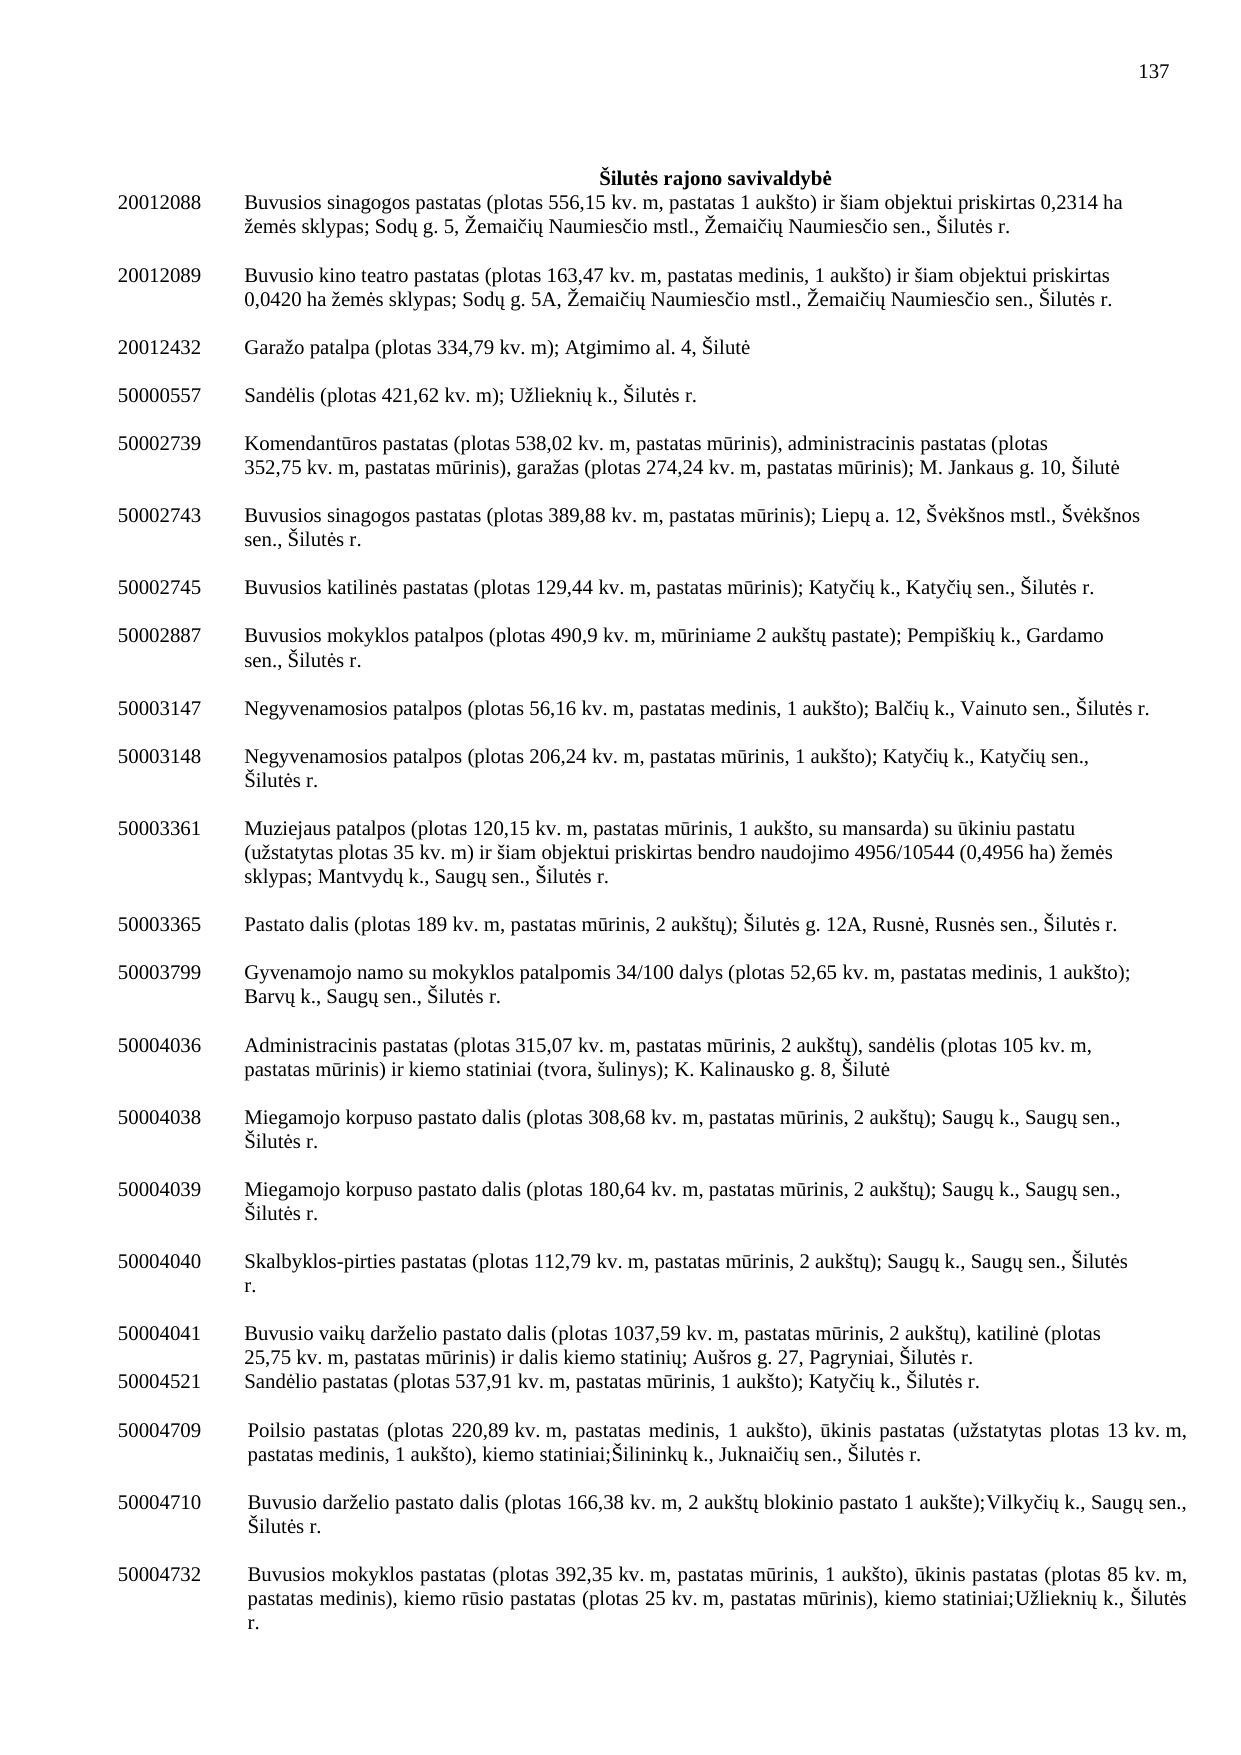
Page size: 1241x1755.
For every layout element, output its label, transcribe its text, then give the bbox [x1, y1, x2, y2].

table_cell 20012089 [101, 263, 233, 311]
table_cell [1198, 1153, 1207, 1177]
table_cell [1207, 383, 1240, 407]
table_cell [1163, 624, 1178, 672]
table_cell [1178, 1177, 1192, 1225]
table_cell [1193, 912, 1198, 936]
table_cell [101, 551, 1198, 575]
table_cell [1198, 1009, 1207, 1032]
table_cell 50003147 [101, 696, 233, 720]
table_cell 20012432 [101, 335, 233, 359]
table_cell [1163, 816, 1178, 888]
table_cell Sandėlio pastatas (plotas 537,91 kv. m, pastatas mūrinis, 1 aukšto); Katyčių k., Šilutės r. [233, 1369, 1148, 1393]
table_cell [1198, 1249, 1207, 1297]
table_cell [1207, 720, 1240, 744]
table_cell [1198, 263, 1207, 311]
table_cell [101, 1466, 1198, 1490]
table_cell [1207, 1466, 1240, 1490]
table_cell [1178, 263, 1192, 311]
table_cell [1178, 1369, 1192, 1393]
table_cell 50003365 [101, 912, 233, 936]
table_cell Negyvenamosios patalpos (plotas 56,16 kv. m, pastatas medinis, 1 aukšto); Balčių k., Vainuto sen., Šilutės r. [233, 696, 1178, 720]
table_cell [1207, 624, 1240, 672]
table_cell [1207, 1033, 1240, 1081]
table_cell 50004036 [101, 1033, 233, 1081]
table_cell [1198, 383, 1207, 407]
table_cell [1163, 1033, 1178, 1081]
table_cell Buvusio darželio pastato dalis (plotas 166,38 kv. m, 2 aukštų blokinio pastato 1 aukšte);Vilkyčių k., Saugų sen., Šilutės r. [233, 1490, 1198, 1538]
table_cell [1207, 1394, 1240, 1417]
table_cell [1193, 431, 1198, 479]
table_cell Komendantūros pastatas (plotas 538,02 kv. m, pastatas mūrinis), administracinis pastatas (plotas 352,75 kv. m, pastatas mūrinis), garažas (plotas 274,24 kv. m, pastatas mūrinis); M. Jankaus g. 10, Šilutė [233, 431, 1163, 479]
table_cell [1148, 335, 1163, 359]
table_cell [1163, 912, 1178, 936]
table_cell [1193, 335, 1198, 359]
table_cell [1198, 1562, 1207, 1634]
table_cell [1207, 792, 1240, 816]
table_cell [1178, 503, 1192, 551]
table_cell [101, 720, 1198, 744]
table_cell [1207, 239, 1240, 262]
table_cell [1207, 431, 1240, 479]
table_cell 50002745 [101, 575, 233, 599]
table_cell [101, 407, 1198, 431]
table_cell [1198, 1466, 1207, 1490]
table_cell [1193, 190, 1198, 238]
table_cell [1193, 816, 1198, 888]
table_cell [1198, 599, 1207, 623]
table_cell [1198, 696, 1207, 720]
table_cell [1163, 1321, 1178, 1369]
table_cell [1207, 1369, 1240, 1393]
table_cell [1148, 1033, 1163, 1081]
table_cell [1207, 816, 1240, 888]
table_cell 20012088 [101, 190, 233, 238]
table_cell [1198, 551, 1207, 575]
table_cell [1178, 1249, 1192, 1297]
table_cell [1207, 1490, 1240, 1538]
table_cell [1207, 335, 1240, 359]
table_cell [101, 1153, 1198, 1177]
table_cell [1163, 190, 1178, 238]
table_cell 50003148 [101, 744, 233, 792]
table_cell [1198, 118, 1207, 142]
table_cell [1207, 1321, 1240, 1369]
table_cell [1207, 1081, 1240, 1105]
table_cell Poilsio pastatas (plotas 220,89 kv. m, pastatas medinis, 1 aukšto), ūkinis pastatas (užstatytas plotas 13 kv. m, pastatas medinis, 1 aukšto), kiemo statiniai;Šilininkų k., Juknaičių sen., Šilutės r. [233, 1418, 1198, 1466]
table_cell [1207, 479, 1240, 503]
table_cell [1148, 1105, 1163, 1153]
table_cell [1198, 1321, 1207, 1369]
table_cell [1198, 1081, 1207, 1105]
table_cell [1163, 960, 1178, 1008]
table_cell [1198, 1538, 1207, 1562]
table_cell [1163, 1105, 1178, 1153]
table_cell [1207, 503, 1240, 551]
table_cell [1207, 1297, 1240, 1321]
table_cell [1198, 720, 1207, 744]
table_cell [1163, 575, 1178, 599]
table_cell [1178, 431, 1192, 479]
table_cell Buvusios katilinės pastatas (plotas 129,44 kv. m, pastatas mūrinis); Katyčių k., Katyčių sen., Šilutės r. [233, 575, 1148, 599]
table_cell 50004732 [101, 1562, 233, 1634]
table_cell [1198, 239, 1207, 262]
table_cell [1198, 1297, 1207, 1321]
table_cell 50004709 [101, 1418, 233, 1466]
table_cell [1207, 575, 1240, 599]
table_cell [1198, 335, 1207, 359]
table_cell Šilutės rajono savivaldybė [233, 166, 1198, 190]
table_cell [1193, 1033, 1198, 1081]
table_cell Buvusios mokyklos pastatas (plotas 392,35 kv. m, pastatas mūrinis, 1 aukšto), ūkinis pastatas (plotas 85 kv. m, pastatas medinis), kiemo rūsio pastatas (plotas 25 kv. m, pastatas mūrinis), kiemo statiniai;Užlieknių k., Šilutės r. [233, 1562, 1198, 1634]
table_cell [1198, 359, 1207, 383]
table_cell [1178, 816, 1192, 888]
table_cell [1178, 1033, 1192, 1081]
table_cell [1207, 190, 1240, 238]
table_cell [1198, 624, 1207, 672]
table_cell Buvusios sinagogos pastatas (plotas 389,88 kv. m, pastatas mūrinis); Liepų a. 12, Švėkšnos mstl., Švėkšnos sen., Šilutės r. [233, 503, 1178, 551]
table_cell [101, 142, 1198, 166]
table_cell [101, 599, 1198, 623]
table_cell [1193, 696, 1198, 720]
table_cell [101, 311, 1198, 335]
table_cell [1178, 1105, 1192, 1153]
table_cell [1198, 1418, 1207, 1466]
table_cell [1193, 383, 1198, 407]
table_cell [1207, 311, 1240, 335]
table_cell [101, 792, 1198, 816]
table_cell [1207, 166, 1240, 190]
table_cell [1193, 503, 1198, 551]
table_cell [1207, 263, 1240, 311]
table_cell [1207, 888, 1240, 912]
table_cell [1198, 744, 1207, 792]
table_cell [1178, 696, 1192, 720]
table_cell [1193, 1177, 1198, 1225]
table_cell [1198, 431, 1207, 479]
table_cell Sandėlis (plotas 421,62 kv. m); Užlieknių k., Šilutės r. [233, 383, 1148, 407]
table_cell 50004041 [101, 1321, 233, 1369]
table_cell [1148, 1177, 1163, 1225]
table_cell [1198, 575, 1207, 599]
table_cell [1148, 816, 1163, 888]
table_cell [1178, 575, 1192, 599]
table_cell [1207, 960, 1240, 1008]
table_cell [1198, 142, 1207, 166]
table_cell [101, 888, 1198, 912]
table_cell [1198, 888, 1207, 912]
table_cell [1207, 672, 1240, 696]
table_cell Negyvenamosios patalpos (plotas 206,24 kv. m, pastatas mūrinis, 1 aukšto); Katyčių k., Katyčių sen., Šilutės r. [233, 744, 1148, 792]
table_cell [1207, 1177, 1240, 1225]
table_cell 50004521 [101, 1369, 233, 1393]
table_cell [1207, 936, 1240, 960]
table_cell [1198, 1105, 1207, 1153]
table_cell [1193, 744, 1198, 792]
table_cell [1198, 311, 1207, 335]
table_cell 50003799 [101, 960, 233, 1008]
table_cell [1198, 672, 1207, 696]
table_cell 50004038 [101, 1105, 233, 1153]
table_cell [1148, 1321, 1163, 1369]
table_cell [101, 1394, 1198, 1417]
table_cell [1148, 912, 1163, 936]
table_cell Miegamojo korpuso pastato dalis (plotas 308,68 kv. m, pastatas mūrinis, 2 aukštų); Saugų k., Saugų sen., Šilutės r. [233, 1105, 1148, 1153]
table_cell [1198, 936, 1207, 960]
table_cell 50004710 [101, 1490, 233, 1538]
table_cell [101, 118, 1198, 142]
table_cell [1207, 599, 1240, 623]
table_cell [1198, 1369, 1207, 1393]
table_cell [1198, 1490, 1207, 1538]
table_cell [1198, 479, 1207, 503]
table_cell [1207, 1105, 1240, 1153]
table_cell 50004039 [101, 1177, 233, 1225]
table_cell [1163, 1249, 1178, 1297]
table_cell [1193, 1369, 1198, 1393]
table_cell [101, 239, 1198, 262]
table_cell [101, 479, 1198, 503]
table_cell [1148, 575, 1163, 599]
table_cell [1207, 1225, 1240, 1249]
table_cell [1198, 816, 1207, 888]
table_cell [1163, 1369, 1178, 1393]
table_cell [1178, 960, 1192, 1008]
table_cell 50002739 [101, 431, 233, 479]
table_cell [1198, 407, 1207, 431]
table_cell Skalbyklos-pirties pastatas (plotas 112,79 kv. m, pastatas mūrinis, 2 aukštų); Saugų k., Saugų sen., Šilutės r. [233, 1249, 1148, 1297]
table_cell [1148, 960, 1163, 1008]
table_cell [1207, 142, 1240, 166]
table_cell Buvusio kino teatro pastatas (plotas 163,47 kv. m, pastatas medinis, 1 aukšto) ir šiam objektui priskirtas 0,0420 ha žemės sklypas; Sodų g. 5A, Žemaičių Naumiesčio mstl., Žemaičių Naumiesčio sen., Šilutės r. [233, 263, 1148, 311]
table_cell [1163, 263, 1178, 311]
table_cell 50002743 [101, 503, 233, 551]
table_cell [1207, 744, 1240, 792]
table_cell [1198, 1225, 1207, 1249]
table_cell Administracinis pastatas (plotas 315,07 kv. m, pastatas mūrinis, 2 aukštų), sandėlis (plotas 105 kv. m, pastatas mūrinis) ir kiemo statiniai (tvora, šulinys); K. Kalinausko g. 8, Šilutė [233, 1033, 1148, 1081]
table_cell [1207, 1538, 1240, 1562]
table_cell Pastato dalis (plotas 189 kv. m, pastatas mūrinis, 2 aukštų); Šilutės g. 12A, Rusnė, Rusnės sen., Šilutės r. [233, 912, 1148, 936]
table_cell [1198, 1394, 1207, 1417]
table_cell [1198, 792, 1207, 816]
table_cell [1193, 1321, 1198, 1369]
table_cell [1193, 1249, 1198, 1297]
table_cell [1198, 190, 1207, 238]
table_cell [1193, 624, 1198, 672]
table_cell [1198, 912, 1207, 936]
table_cell [101, 1538, 1198, 1562]
table_cell Garažo patalpa (plotas 334,79 kv. m); Atgimimo al. 4, Šilutė [233, 335, 1148, 359]
table_cell [1163, 431, 1178, 479]
table_cell [1178, 335, 1192, 359]
table_cell [1148, 1249, 1163, 1297]
table_cell 50004040 [101, 1249, 233, 1297]
table_cell [1193, 263, 1198, 311]
table_cell [1207, 1249, 1240, 1297]
table_cell [101, 936, 1198, 960]
table_cell [1178, 624, 1192, 672]
table_cell [101, 359, 1198, 383]
table_cell [1178, 744, 1192, 792]
table_cell [101, 166, 233, 190]
table_cell [1193, 575, 1198, 599]
table_cell [101, 1081, 1198, 1105]
table_cell [1148, 383, 1163, 407]
table_cell Buvusios sinagogos pastatas (plotas 556,15 kv. m, pastatas 1 aukšto) ir šiam objektui priskirtas 0,2314 ha žemės sklypas; Sodų g. 5, Žemaičių Naumiesčio mstl., Žemaičių Naumiesčio sen., Šilutės r. [233, 190, 1148, 238]
table_cell 50000557 [101, 383, 233, 407]
table_cell Muziejaus patalpos (plotas 120,15 kv. m, pastatas mūrinis, 1 aukšto, su mansarda) su ūkiniu pastatu (užstatytas plotas 35 kv. m) ir šiam objektui priskirtas bendro naudojimo 4956/10544 (0,4956 ha) žemės sklypas; Mantvydų k., Saugų sen., Šilutės r. [233, 816, 1148, 888]
table_cell 50003361 [101, 816, 233, 888]
table_cell [1178, 912, 1192, 936]
table_cell [1178, 383, 1192, 407]
table_cell [1198, 1033, 1207, 1081]
table_cell [101, 1225, 1198, 1249]
table_cell [1207, 551, 1240, 575]
table_cell [1163, 383, 1178, 407]
table_cell [1207, 1009, 1240, 1032]
table_cell [1148, 190, 1163, 238]
table_cell [1207, 118, 1240, 142]
table_cell [1207, 407, 1240, 431]
table_cell [1163, 744, 1178, 792]
table_cell [1198, 1177, 1207, 1225]
table_cell Buvusio vaikų darželio pastato dalis (plotas 1037,59 kv. m, pastatas mūrinis, 2 aukštų), katilinė (plotas 25,75 kv. m, pastatas mūrinis) ir dalis kiemo statinių; Aušros g. 27, Pagryniai, Šilutės r. [233, 1321, 1148, 1369]
table_cell [101, 1009, 1198, 1032]
table_cell [1207, 696, 1240, 720]
table_cell [1193, 960, 1198, 1008]
table_cell [1198, 166, 1207, 190]
table_cell Buvusios mokyklos patalpos (plotas 490,9 kv. m, mūriniame 2 aukštų pastate); Pempiškių k., Gardamo sen., Šilutės r. [233, 624, 1148, 672]
table_cell [1193, 1105, 1198, 1153]
table_cell [101, 672, 1198, 696]
table_cell [1148, 744, 1163, 792]
table_cell [1207, 1153, 1240, 1177]
table_cell [1207, 912, 1240, 936]
table_cell [1148, 1369, 1163, 1393]
table_cell Miegamojo korpuso pastato dalis (plotas 180,64 kv. m, pastatas mūrinis, 2 aukštų); Saugų k., Saugų sen., Šilutės r. [233, 1177, 1148, 1225]
table_cell [1148, 624, 1163, 672]
table_cell [1163, 335, 1178, 359]
table_cell 50002887 [101, 624, 233, 672]
table_cell [1198, 503, 1207, 551]
table_cell [1178, 1321, 1192, 1369]
table_cell [1207, 359, 1240, 383]
table_cell [101, 1297, 1198, 1321]
table_cell [1207, 1418, 1240, 1466]
table_cell [1198, 960, 1207, 1008]
table_cell Gyvenamojo namo su mokyklos patalpomis 34/100 dalys (plotas 52,65 kv. m, pastatas medinis, 1 aukšto); Barvų k., Saugų sen., Šilutės r. [233, 960, 1148, 1008]
table_cell [1148, 263, 1163, 311]
table_cell [1163, 1177, 1178, 1225]
table_cell [1207, 1562, 1240, 1634]
table_cell [1178, 190, 1192, 238]
